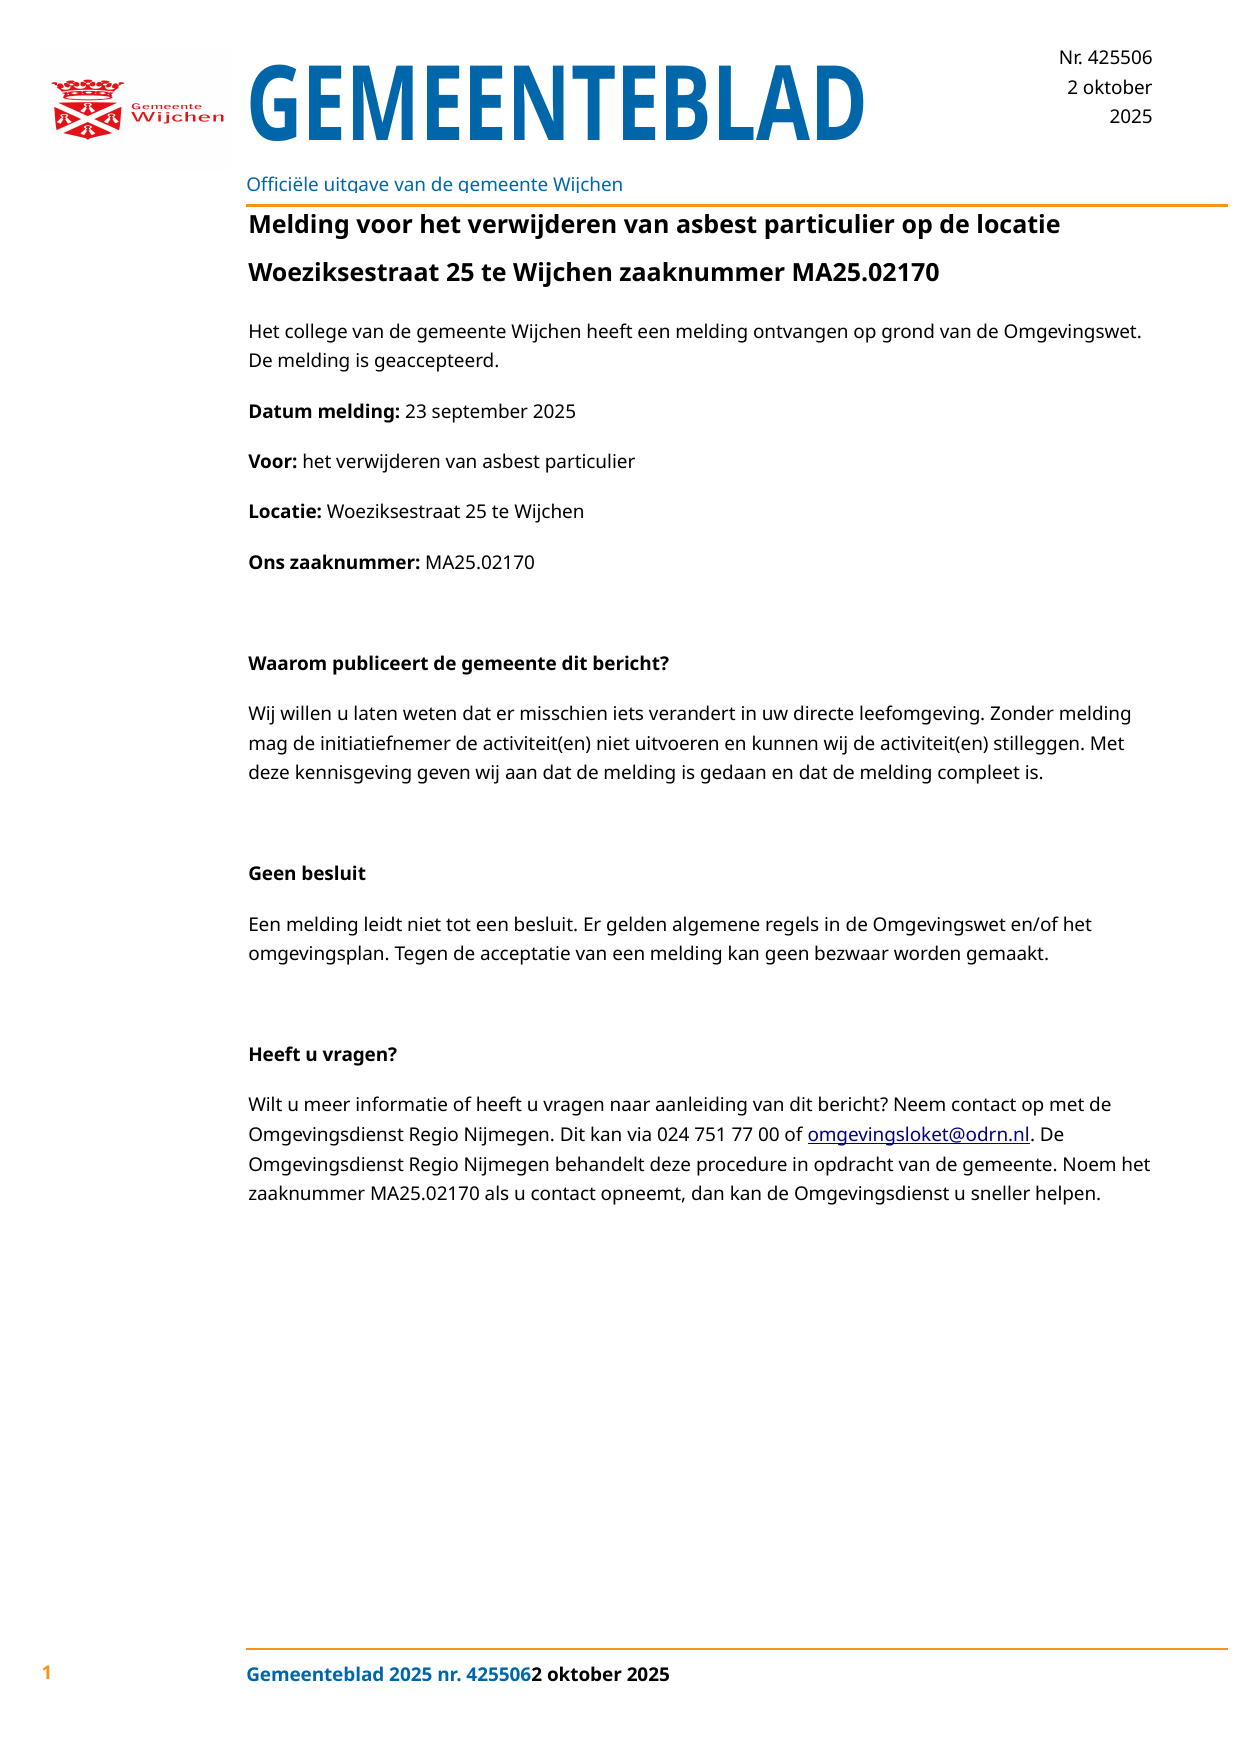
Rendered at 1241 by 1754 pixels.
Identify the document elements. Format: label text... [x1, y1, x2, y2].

text Wilt u meer informatie of heeft u vragen naar aanleiding van dit bericht? Neem contact op met de Omgevingsdienst Regio Nijmegen. Dit kan via 024 751 77 00 of omgevingsloket@odrn.nl. De Omgevingsdienst Regio Nijmegen behandelt deze procedure in opdracht van de gemeente. Noem het zaaknummer MA25.02170 als u contact opneemt, dan kan de Omgevingsdienst u sneller helpen. [248, 1092, 1152, 1206]
text Ons zaaknummer: MA25.02170 [248, 549, 1152, 575]
text Datum melding: 23 september 2025 [248, 398, 1152, 424]
text Een melding leidt niet tot een besluit. Er gelden algemene regels in de Omgevingswet en/of het omgevingsplan. Tegen de acceptatie van een melding kan geen bezwaar worden gemaakt. [248, 911, 1152, 966]
text Geen besluit [248, 860, 1152, 886]
text Melding voor het verwijderen van asbest particulier op de locatie Woeziksestraat 25 te Wijchen zaaknummer MA25.02170 [248, 207, 1152, 288]
text Locatie: Woeziksestraat 25 te Wijchen [248, 499, 1152, 524]
text Heeft u vragen? [248, 1041, 1152, 1067]
picture [41, 47, 231, 172]
text Het college van de gemeente Wijchen heeft een melding ontvangen op grond van de Omgevingswet. De melding is geaccepteerd. [248, 318, 1152, 373]
text Voor: het verwijderen van asbest particulier [248, 448, 1152, 474]
text Waarom publiceert de gemeente dit bericht? [248, 650, 1152, 676]
text Wij willen u laten weten dat er misschien iets verandert in uw directe leefomgeving. Zonder melding mag de initiatiefnemer de activiteit(en) niet uitvoeren en kunnen wij de activiteit(en) stilleggen. Met deze kennisgeving geven wij aan dat de melding is gedaan en dat de melding compleet is. [248, 700, 1152, 785]
